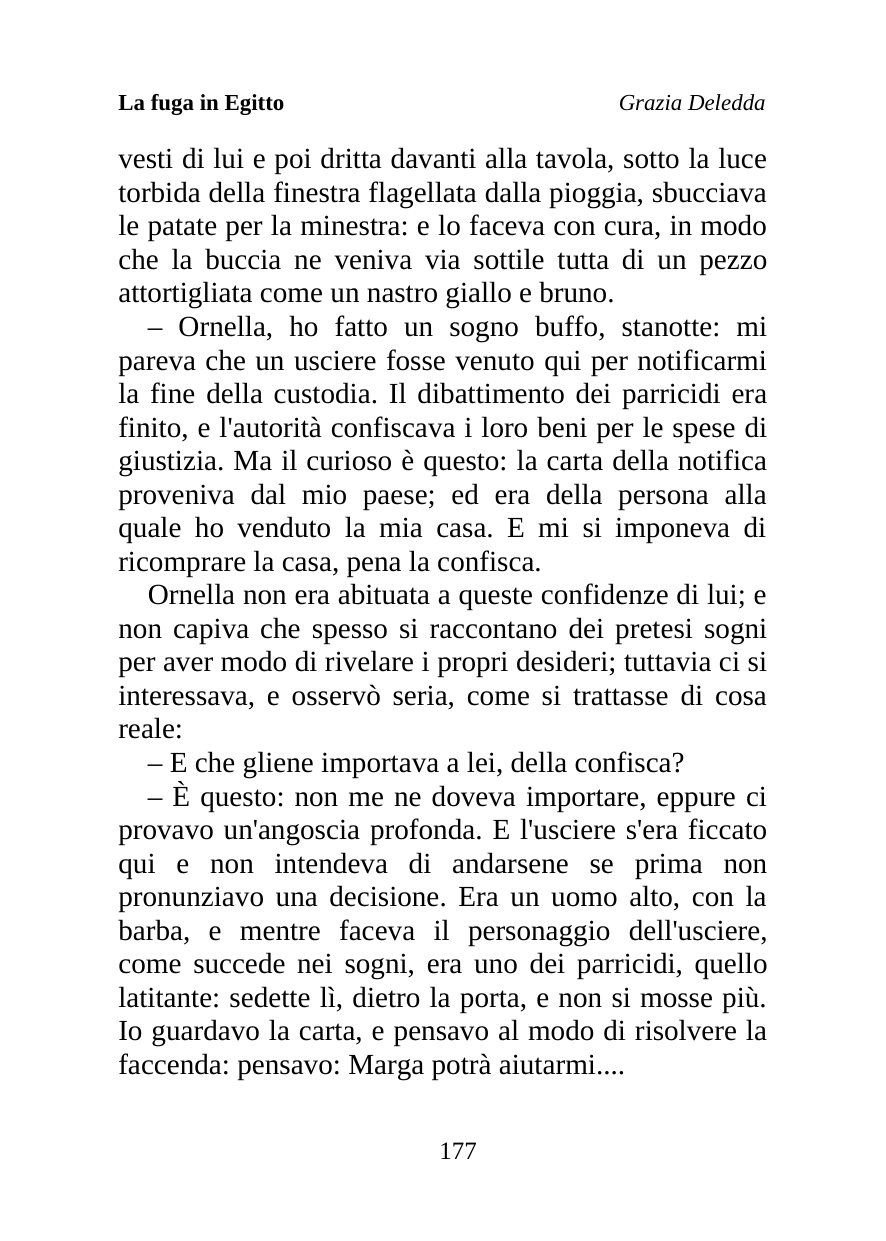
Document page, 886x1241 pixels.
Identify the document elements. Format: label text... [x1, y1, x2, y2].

text – È questo: non me ne doveva importare, eppure ci provavo un'angoscia profonda. E l'usciere s'era ficcato qui e non intendeva di andarsene se prima non pronunziavo una decisione. Era un uomo alto, con la barba, e mentre faceva il personaggio dell'usciere, come succede nei sogni, era uno dei parricidi, quello latitante: sedette lì, dietro la porta, e non si mosse più. Io guardavo la carta, e pensavo al modo di risolvere la faccenda: pensavo: Marga potrà aiutarmi.... [118, 779, 768, 1081]
text Ornella non era abituata a queste confidenze di lui; e non capiva che spesso si raccontano dei pretesi sogni per aver modo di rivelare i propri desideri; tuttavia ci si interessava, e osservò seria, come si trattasse di cosa reale: [118, 577, 768, 745]
text – E che gliene importava a lei, della confisca? [118, 745, 768, 779]
text vesti di lui e poi dritta davanti alla tavola, sotto la luce torbida della finestra flagellata dalla pioggia, sbucciava le patate per la minestra: e lo faceva con cura, in modo che la buccia ne veniva via sottile tutta di un pezzo attortigliata come un nastro giallo e bruno. [118, 141, 768, 309]
text – Ornella, ho fatto un sogno buffo, stanotte: mi pareva che un usciere fosse venuto qui per notificarmi la fine della custodia. Il dibattimento dei parricidi era finito, e l'autorità confiscava i loro beni per le spese di giustizia. Ma il curioso è questo: la carta della notifica proveniva dal mio paese; ed era della persona alla quale ho venduto la mia casa. E mi si imponeva di ricomprare la casa, pena la confisca. [118, 309, 768, 577]
